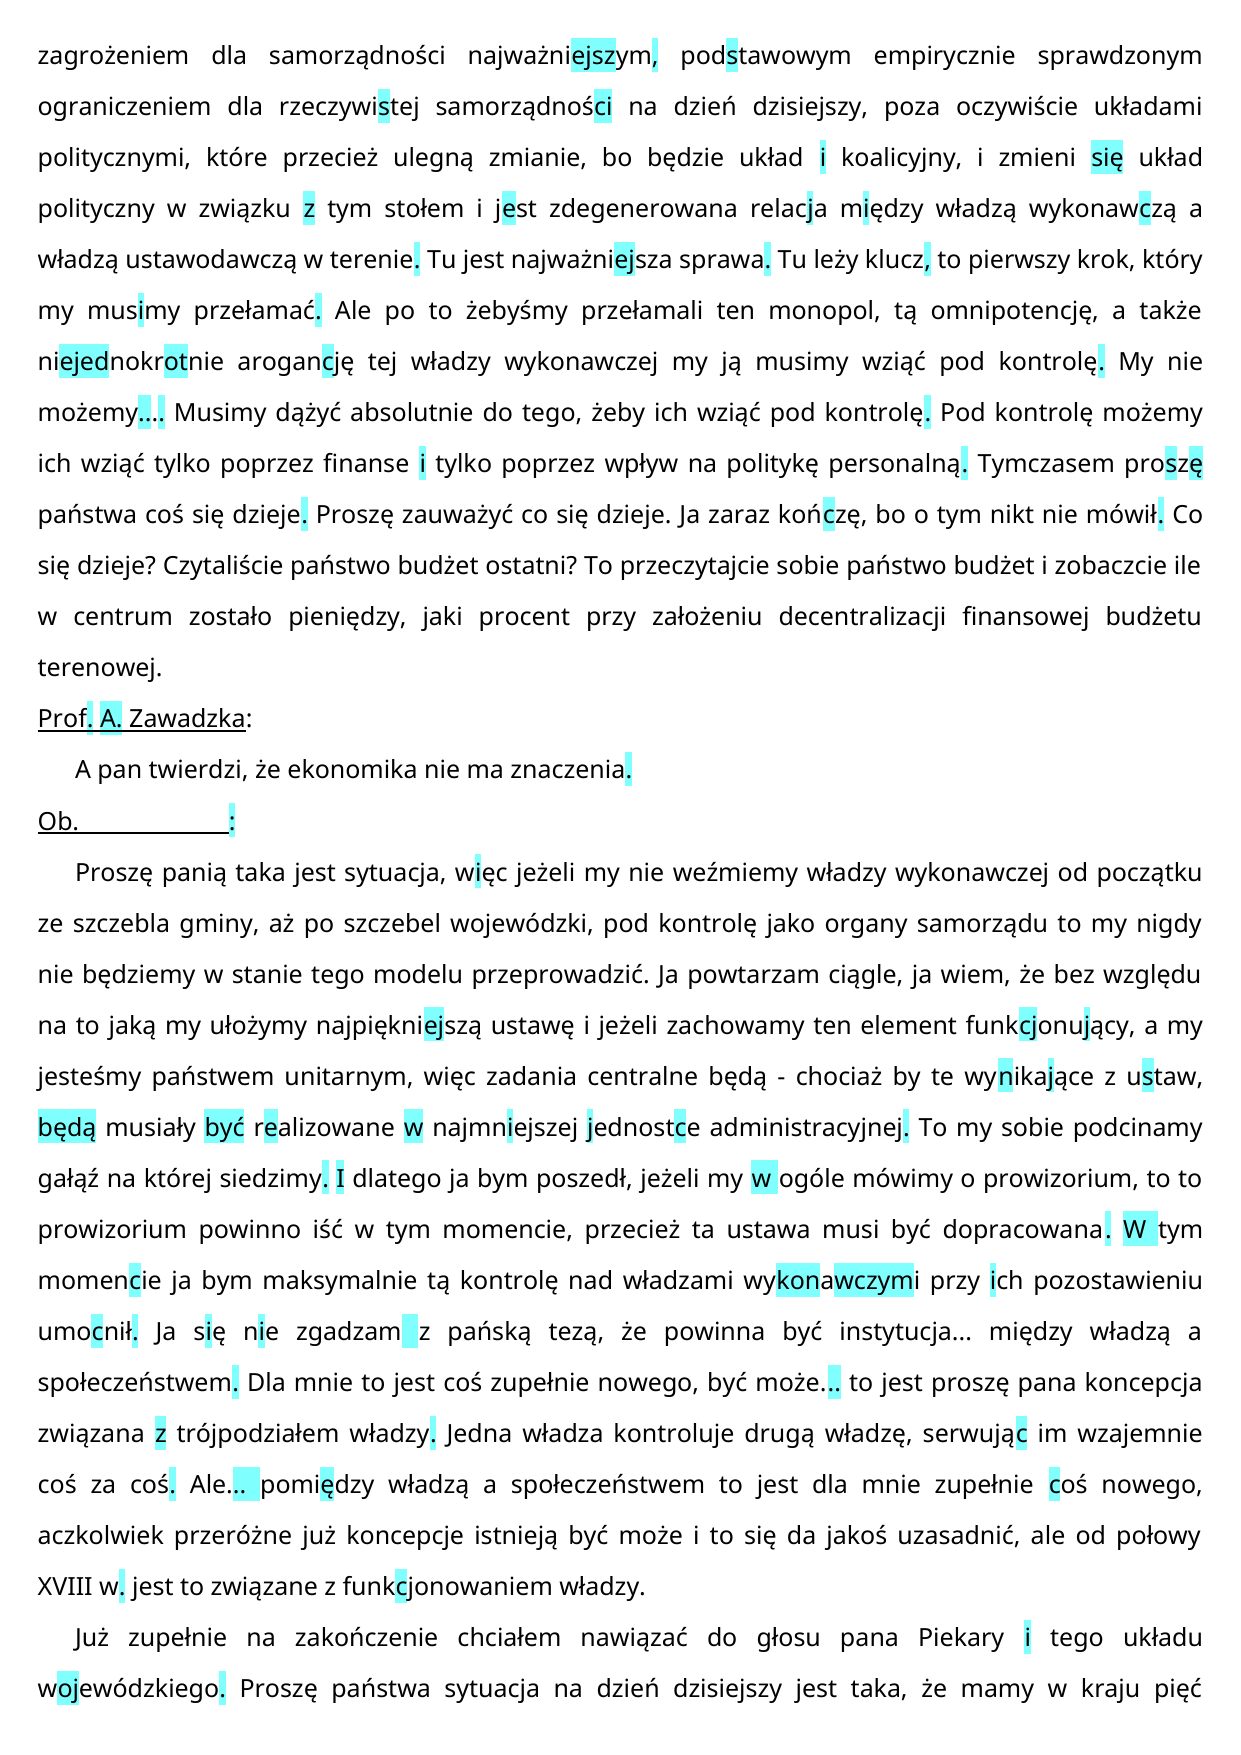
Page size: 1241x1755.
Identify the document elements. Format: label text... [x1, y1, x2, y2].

text Proszę panią taka jest sytuacja, więc jeżeli my nie weźmiemy władzy wykonawczej od początku ze szczebla gminy, aż po szczebel wojewódzki, pod kontrolę jako organy samorządu to my nigdy nie będziemy w stanie tego modelu przeprowadzić. Ja powtarzam ciągle, ja wiem, że bez względu na to jaką my ułożymy najpiękniejszą ustawę i jeżeli zachowamy ten element funkcjonujący, a my jesteśmy państwem unitarnym, więc zadania centralne będą - chociaż by te wynikające z ustaw, będą musiały być realizowane w najmniejszej jednostce administracyjnej. To my sobie podcinamy gałąź na której siedzimy. I dlatego ja bym poszedł, jeżeli my w ogóle mówimy o prowizorium, to to prowizorium powinno iść w tym momencie, przecież ta ustawa musi być dopracowana. W tym momencie ja bym maksymalnie tą kontrolę nad władzami wykonawczymi przy ich pozostawieniu umocnił. Ja się nie zgadzam z pańską tezą, że powinna być instytucja... między władzą a społeczeństwem. Dla mnie to jest coś zupełnie nowego, być może... to jest proszę pana koncepcja związana z trójpodziałem władzy. Jedna władza kontroluje drugą władzę, serwując im wzajemnie coś za coś. Ale... pomiędzy władzą a społeczeństwem to jest dla mnie zupełnie coś nowego, aczkolwiek przeróżne już koncepcje istnieją być może i to się da jakoś uzasadnić, ale od połowy XVIII w. jest to związane z funkcjonowaniem władzy. [37, 854, 1203, 1603]
text Prof. A. Zawadzka: [37, 701, 1203, 735]
text zagrożeniem dla samorządności najważniejszym, podstawowym empirycznie sprawdzonym ograniczeniem dla rzeczywistej samorządności na dzień dzisiejszy, poza oczywiście układami politycznymi, które przecież ulegną zmianie, bo będzie układ i koalicyjny, i zmieni się układ polityczny w związku z tym stołem i jest zdegenerowana relacja między władzą wykonawczą a władzą ustawodawczą w terenie. Tu jest najważniejsza sprawa. Tu leży klucz, to pierwszy krok, który my musimy przełamać. Ale po to żebyśmy przełamali ten monopol, tą omnipotencję, a także niejednokrotnie arogancję tej władzy wykonawczej my ją musimy wziąć pod kontrolę. My nie możemy.... Musimy dążyć absolutnie do tego, żeby ich wziąć pod kontrolę. Pod kontrolę możemy ich wziąć tylko poprzez finanse i tylko poprzez wpływ na politykę personalną. Tymczasem proszę państwa coś się dzieje. Proszę zauważyć co się dzieje. Ja zaraz kończę, bo o tym nikt nie mówił. Co się dzieje? Czytaliście państwo budżet ostatni? To przeczytajcie sobie państwo budżet i zobaczcie ile w centrum zostało pieniędzy, jaki procent przy założeniu decentralizacji finansowej budżetu terenowej. [37, 37, 1203, 684]
text Ob. : [37, 803, 1203, 837]
text A pan twierdzi, że ekonomika nie ma znaczenia. [37, 752, 1203, 786]
text Już zupełnie na zakończenie chciałem nawiązać do głosu pana Piekary i tego układu wojewódzkiego. Proszę państwa sytuacja na dzień dzisiejszy jest taka, że mamy w kraju pięć [37, 1620, 1203, 1705]
